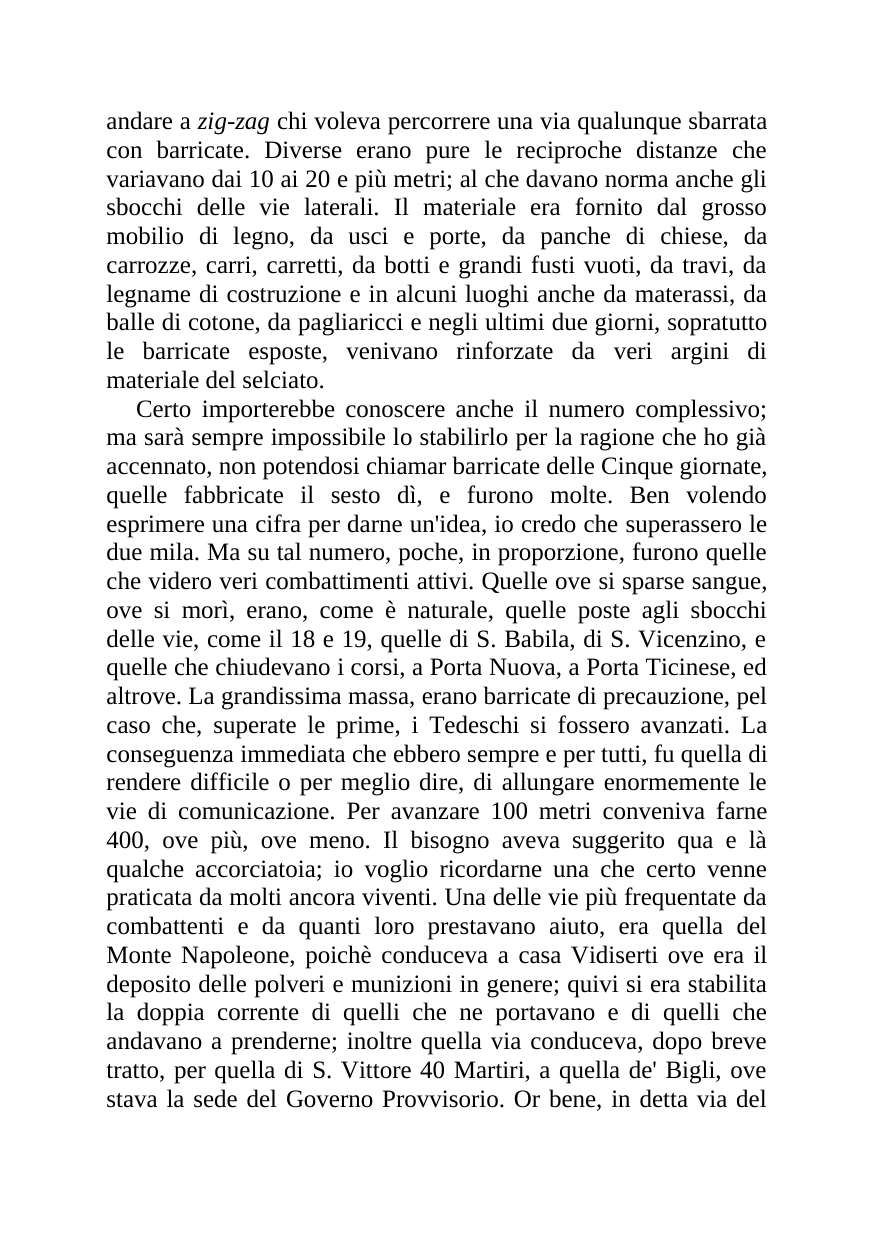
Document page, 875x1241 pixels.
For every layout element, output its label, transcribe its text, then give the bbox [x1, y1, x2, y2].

text andare a zig-zag chi voleva percorrere una via qualunque sbarrata con barricate. Diverse erano pure le reciproche distanze che variavano dai 10 ai 20 e più metri; al che davano norma anche gli sbocchi delle vie laterali. Il materiale era fornito dal grosso mobilio di legno, da usci e porte, da panche di chiese, da carrozze, carri, carretti, da botti e grandi fusti vuoti, da travi, da legname di costruzione e in alcuni luoghi anche da materassi, da balle di cotone, da pagliaricci e negli ultimi due giorni, sopratutto le barricate esposte, venivano rinforzate da veri argini di materiale del selciato. [106, 106, 768, 394]
text Certo importerebbe conoscere anche il numero complessivo; ma sarà sempre impossibile lo stabilirlo per la ragione che ho già accennato, non potendosi chiamar barricate delle Cinque giornate, quelle fabbricate il sesto dì, e furono molte. Ben volendo esprimere una cifra per darne un'idea, io credo che superassero le due mila. Ma su tal numero, poche, in proporzione, furono quelle che videro veri combattimenti attivi. Quelle ove si sparse sangue, ove si morì, erano, come è naturale, quelle poste agli sbocchi delle vie, come il 18 e 19, quelle di S. Babila, di S. Vicenzino, e quelle che chiudevano i corsi, a Porta Nuova, a Porta Ticinese, ed altrove. La grandissima massa, erano barricate di precauzione, pel caso che, superate le prime, i Tedeschi si fossero avanzati. La conseguenza immediata che ebbero sempre e per tutti, fu quella di rendere difficile o per meglio dire, di allungare enormemente le vie di comunicazione. Per avanzare 100 metri conveniva farne 400, ove più, ove meno. Il bisogno aveva suggerito qua e là qualche accorciatoia; io voglio ricordarne una che certo venne praticata da molti ancora viventi. Una delle vie più frequentate da combattenti e da quanti loro prestavano aiuto, era quella del Monte Napoleone, poichè conduceva a casa Vidiserti ove era il deposito delle polveri e munizioni in genere; quivi si era stabilita la doppia corrente di quelli che ne portavano e di quelli che andavano a prenderne; inoltre quella via conduceva, dopo breve tratto, per quella di S. Vittore 40 Martiri, a quella de' Bigli, ove stava la sede del Governo Provvisorio. Or bene, in detta via del [106, 394, 768, 1112]
